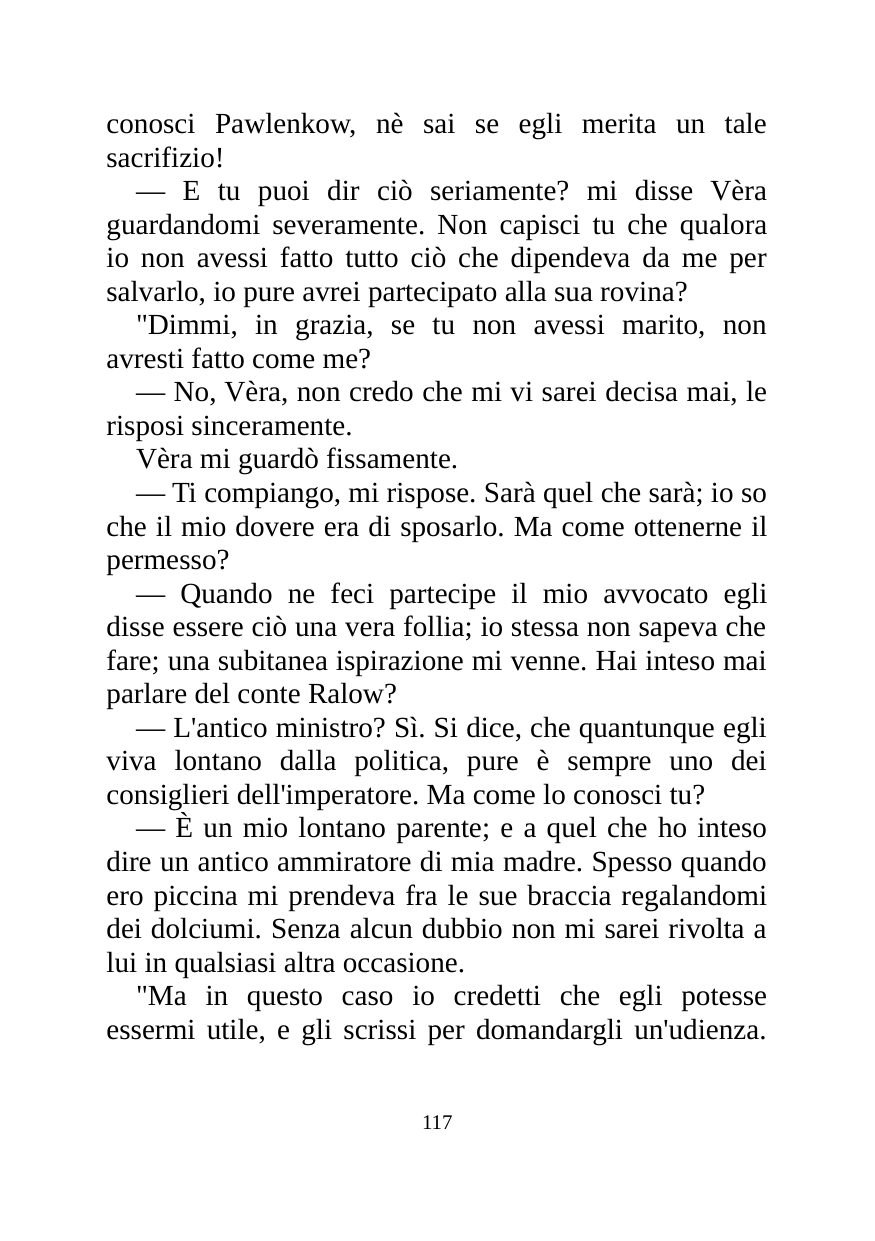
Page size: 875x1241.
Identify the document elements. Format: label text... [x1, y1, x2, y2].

text "Dimmi, in grazia, se tu non avessi marito, non avresti fatto come me? [106, 307, 768, 374]
text — L'antico ministro? Sì. Si dice, che quantunque egli viva lontano dalla politica, pure è sempre uno dei consiglieri dell'imperatore. Ma come lo conosci tu? [106, 710, 768, 811]
text "Ma in questo caso io credetti che egli potesse essermi utile, e gli scrissi per domandargli un'udienza. [106, 978, 768, 1045]
text conosci Pawlenkow, nè sai se egli merita un tale sacrifizio! [106, 106, 768, 173]
text — Quando ne feci partecipe il mio avvocato egli disse essere ciò una vera follia; io stessa non sapeva che fare; una subitanea ispirazione mi venne. Hai inteso mai parlare del conte Ralow? [106, 576, 768, 710]
text Vèra mi guardò fissamente. [106, 442, 768, 475]
text — Ti compiango, mi rispose. Sarà quel che sarà; io so che il mio dovere era di sposarlo. Ma come ottenerne il permesso? [106, 475, 768, 576]
text — È un mio lontano parente; e a quel che ho inteso dire un antico ammiratore di mia madre. Spesso quando ero piccina mi prendeva fra le sue braccia regalandomi dei dolciumi. Senza alcun dubbio non mi sarei rivolta a lui in qualsiasi altra occasione. [106, 811, 768, 978]
text — No, Vèra, non credo che mi vi sarei decisa mai, le risposi sinceramente. [106, 374, 768, 442]
text — E tu puoi dir ciò seriamente? mi disse Vèra guardandomi severamente. Non capisci tu che qualora io non avessi fatto tutto ciò che dipendeva da me per salvarlo, io pure avrei partecipato alla sua rovina? [106, 173, 768, 307]
